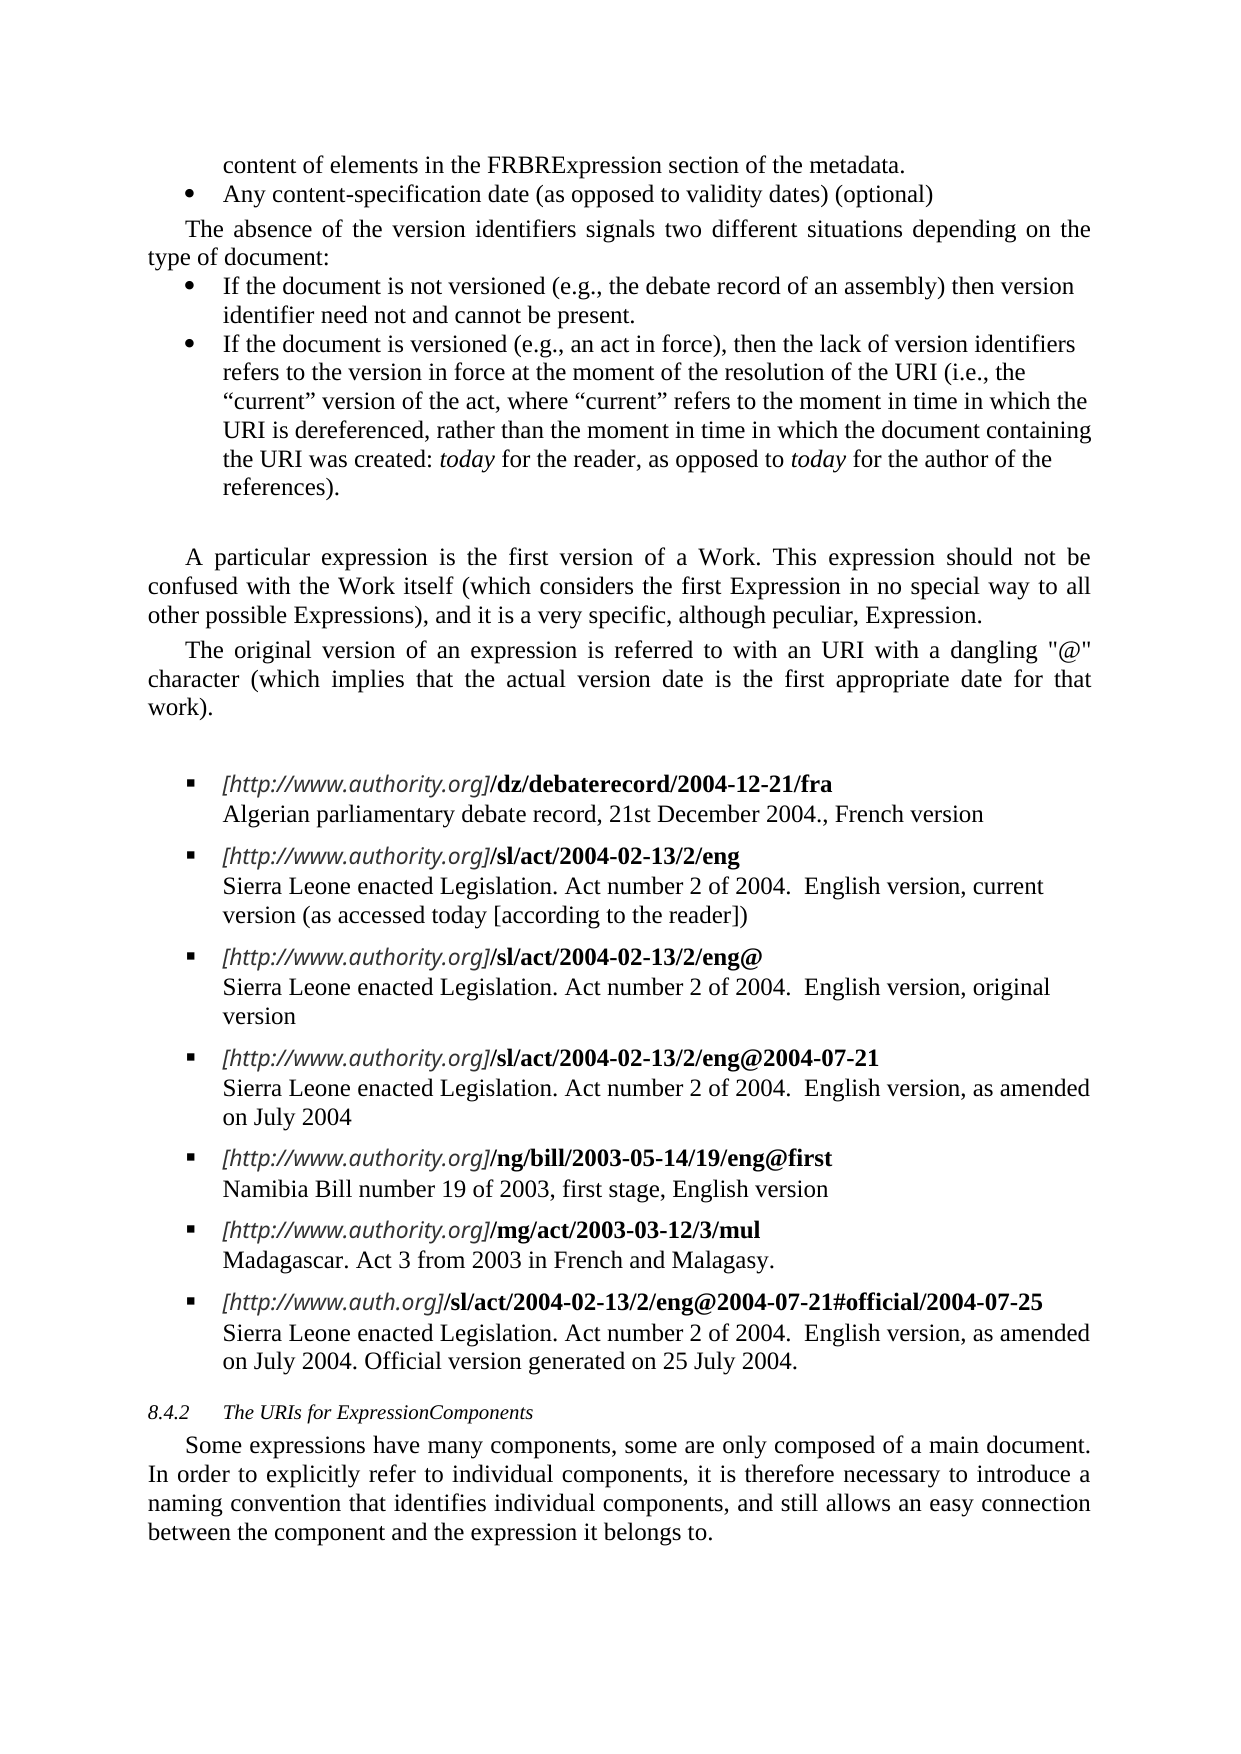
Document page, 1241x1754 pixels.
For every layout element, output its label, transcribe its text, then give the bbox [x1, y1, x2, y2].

list [http://www.authority.org]/mg/act/2003-03-12/3/mul Madagascar. Act 3 from 2003 in French and Malagasy. [185, 1214, 1092, 1274]
text The original version of an expression is referred to with an URI with a dangling "@" character (which implies that the actual version date is the first appropriate date for that work). [148, 635, 1092, 721]
list content of elements in the FRBRExpression section of the metadata. [185, 150, 1092, 179]
list If the document is versioned (e.g., an act in force), then the lack of version identifiers refers to the version in force at the moment of the resolution of the URI (i.e., the “current” version of the act, where “current” refers to the moment in time in which the URI is dereferenced, rather than the moment in time in which the document containing the URI was created: today for the reader, as opposed to today for the author of the references). [185, 329, 1092, 501]
list Any content-specification date (as opposed to validity dates) (optional) [185, 179, 1092, 207]
list [http://www.authority.org]/ng/bill/2003-05-14/19/eng@first Namibia Bill number 19 of 2003, first stage, English version [185, 1142, 1092, 1202]
subtitle The URIs for ExpressionComponents [148, 1400, 1092, 1424]
list [http://www.authority.org]/sl/act/2004-02-13/2/eng@2004-07-21 Sierra Leone enacted Legislation. Act number 2 of 2004. English version, as amended on July 2004 [185, 1042, 1092, 1130]
list [http://www.auth.org]/sl/act/2004-02-13/2/eng@2004-07-21#official/2004-07-25 Sierra Leone enacted Legislation. Act number 2 of 2004. English version, as amended on July 2004. Official version generated on 25 July 2004. [185, 1286, 1092, 1375]
text A particular expression is the first version of a Work. This expression should not be confused with the Work itself (which considers the first Expression in no special way to all other possible Expressions), and it is a very specific, although peculiar, Expression. [148, 542, 1092, 629]
text The absence of the version identifiers signals two different situations depending on the type of document: [148, 214, 1092, 271]
list [http://www.authority.org]/dz/debaterecord/2004-12-21/fra Algerian parliamentary debate record, 21st December 2004., French version [185, 768, 1092, 828]
list If the document is not versioned (e.g., the debate record of an assembly) then version identifier need not and cannot be present. [185, 271, 1092, 329]
list [http://www.authority.org]/sl/act/2004-02-13/2/eng@ Sierra Leone enacted Legislation. Act number 2 of 2004. English version, original version [185, 941, 1092, 1030]
list [http://www.authority.org]/sl/act/2004-02-13/2/eng Sierra Leone enacted Legislation. Act number 2 of 2004. English version, current version (as accessed today [according to the reader]) [185, 840, 1092, 929]
text Some expressions have many components, some are only composed of a main document. In order to explicitly refer to individual components, it is therefore necessary to introduce a naming convention that identifies individual components, and still allows an easy connection between the component and the expression it belongs to. [148, 1430, 1092, 1545]
